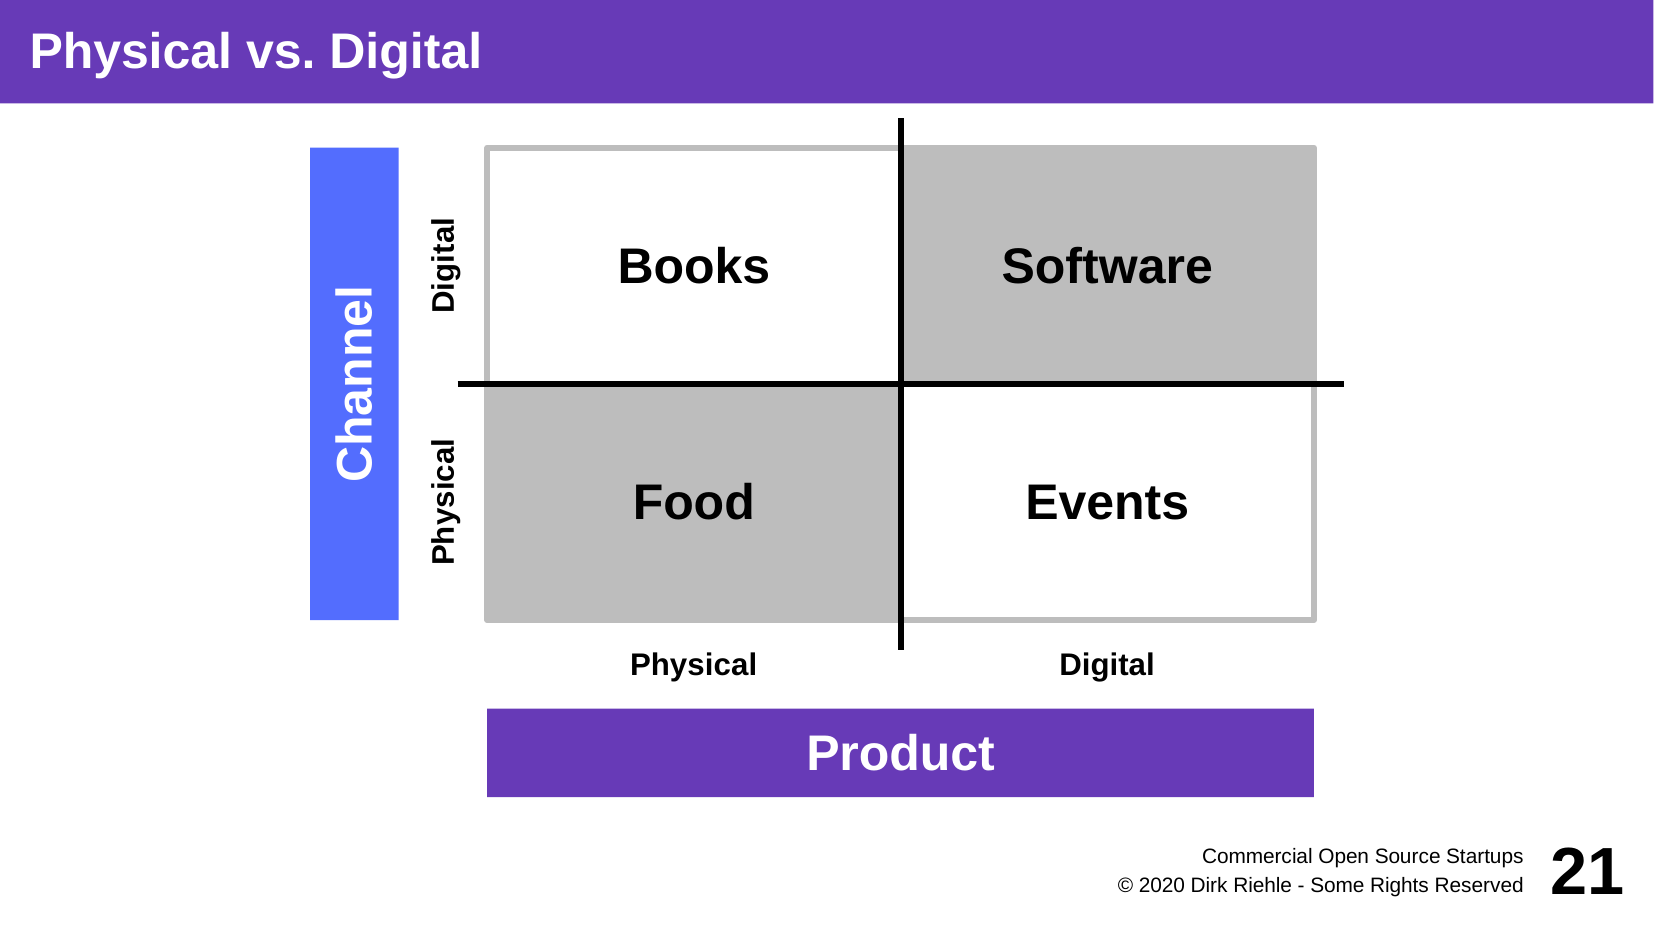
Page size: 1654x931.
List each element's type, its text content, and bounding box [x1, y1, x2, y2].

text_box Channel [310, 147, 399, 621]
text_box Food [488, 387, 898, 620]
text_box Software [904, 147, 1314, 381]
text_box Product [487, 708, 1314, 798]
title Physical vs. Digital [0, 0, 1654, 104]
text_box Physical [487, 620, 900, 708]
text_box Digital [399, 147, 488, 384]
text_box Events [904, 387, 1314, 620]
text_box Digital [900, 620, 1314, 708]
text_box Books [488, 147, 898, 381]
text_box Physical [399, 384, 488, 621]
